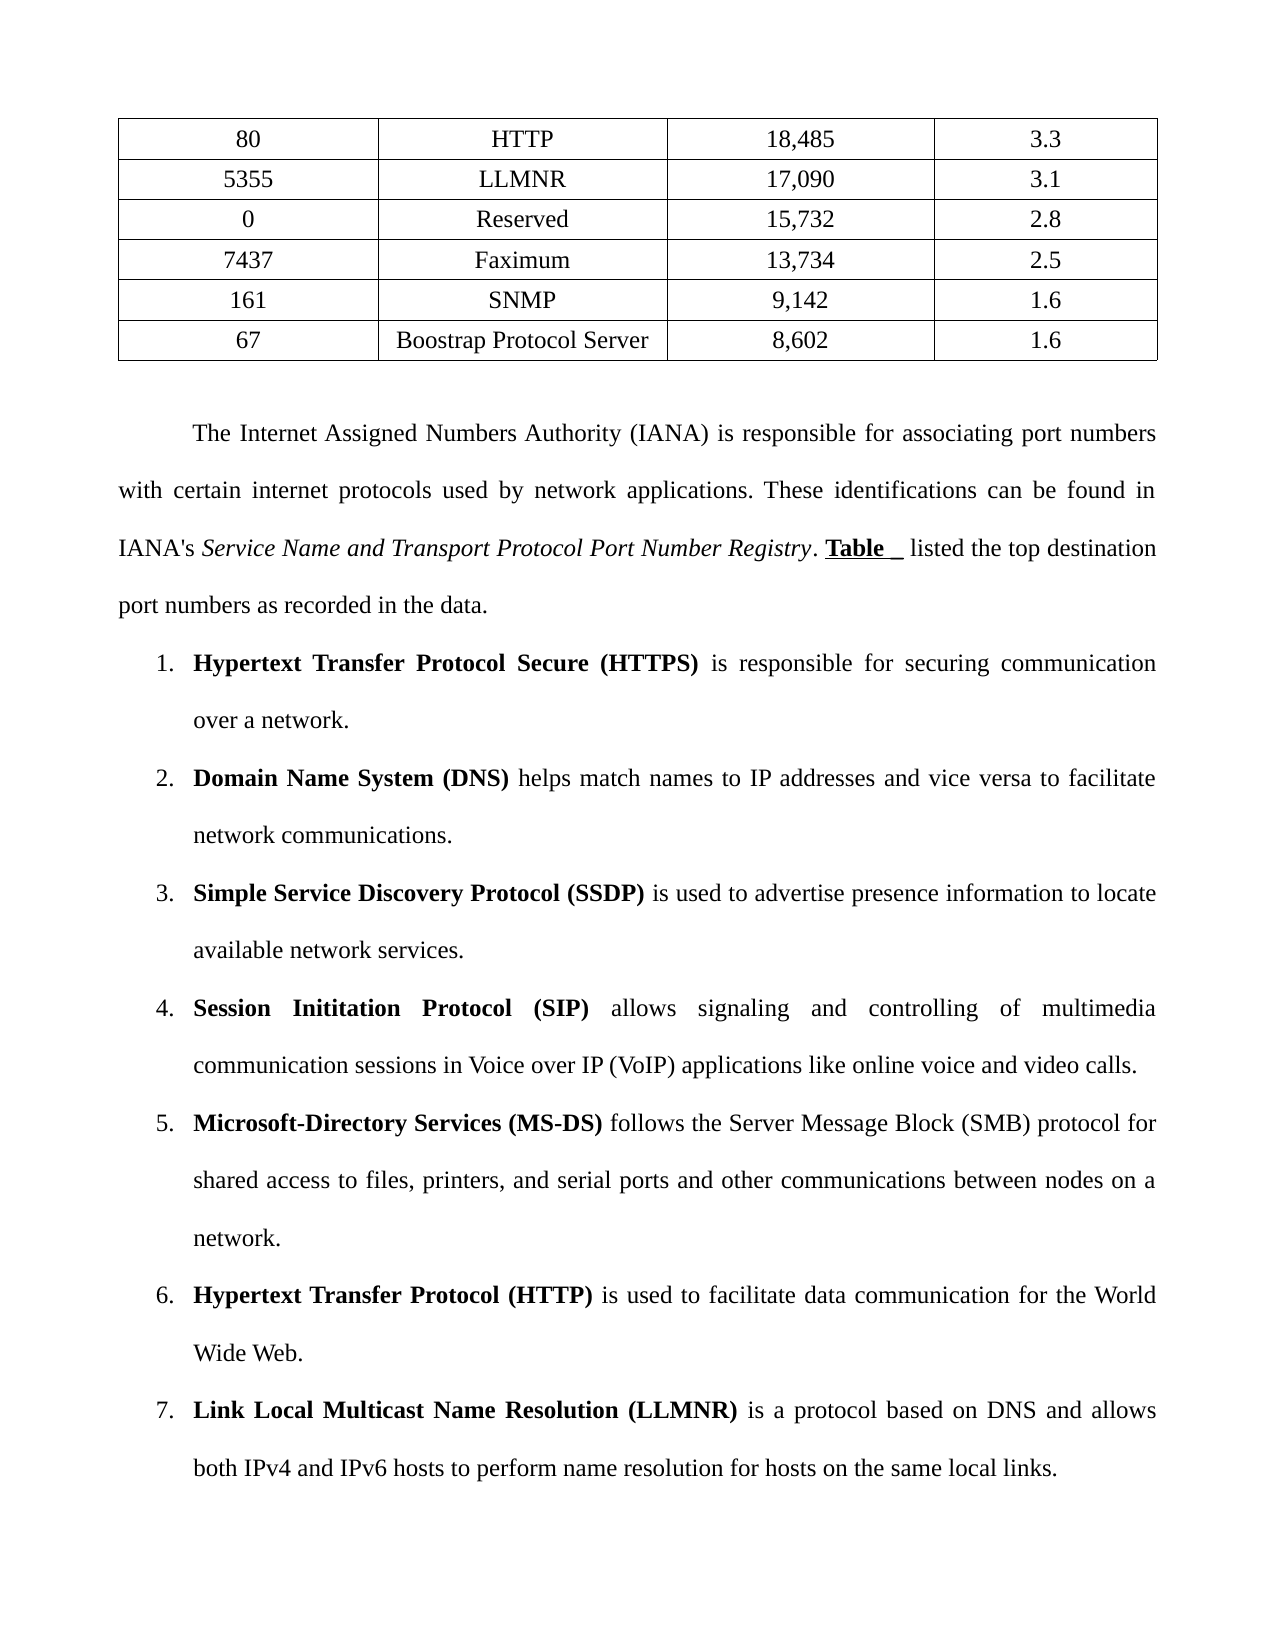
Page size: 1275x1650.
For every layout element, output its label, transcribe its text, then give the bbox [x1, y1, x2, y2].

table_cell 1.6 [935, 321, 1157, 360]
table_cell 1.6 [935, 280, 1157, 320]
table_cell 9,142 [668, 280, 934, 320]
table_cell Boostrap Protocol Server [379, 321, 667, 360]
list Link Local Multicast Name Resolution (LLMNR) is a protocol based on DNS and allows both IPv4 and IPv6 hosts to perform name resolution for hosts on the same local links. [156, 1395, 1157, 1481]
table_cell 161 [119, 280, 378, 320]
list Hypertext Transfer Protocol (HTTP) is used to facilitate data communication for the World Wide Web. [156, 1280, 1157, 1366]
table_cell 13,734 [668, 240, 934, 279]
list Session Inititation Protocol (SIP) allows signaling and controlling of multimedia communication sessions in Voice over IP (VoIP) applications like online voice and video calls. [156, 993, 1157, 1079]
table_cell 8,602 [668, 321, 934, 360]
list Hypertext Transfer Protocol Secure (HTTPS) is responsible for securing communication over a network. [156, 648, 1157, 734]
table_cell Faximum [379, 240, 667, 279]
table_cell 17,090 [668, 160, 934, 199]
table_cell SNMP [379, 280, 667, 320]
table_cell 67 [119, 321, 378, 360]
table_cell 2.5 [935, 240, 1157, 279]
table_cell 18,485 [668, 119, 934, 158]
table_cell 2.8 [935, 200, 1157, 239]
table_cell 80 [119, 119, 378, 158]
list Microsoft-Directory Services (MS-DS) follows the Server Message Block (SMB) protocol for shared access to files, printers, and serial ports and other communications between nodes on a network. [156, 1108, 1157, 1251]
table_cell LLMNR [379, 160, 667, 199]
list Domain Name System (DNS) helps match names to IP addresses and vice versa to facilitate network communications. [156, 763, 1157, 849]
table_cell 0 [119, 200, 378, 239]
list Simple Service Discovery Protocol (SSDP) is used to advertise presence information to locate available network services. [156, 878, 1157, 964]
table_cell 7437 [119, 240, 378, 279]
table_cell Reserved [379, 200, 667, 239]
text The Internet Assigned Numbers Authority (IANA) is responsible for associating port numbers with certain internet protocols used by network applications. These identifications can be found in IANA's Service Name and Transport Protocol Port Number Registry. Table _ listed the top destination port numbers as recorded in the data. [118, 418, 1157, 619]
table_cell 3.3 [935, 119, 1157, 158]
table_cell 5355 [119, 160, 378, 199]
table_cell HTTP [379, 119, 667, 158]
table_cell 3.1 [935, 160, 1157, 199]
table_cell 15,732 [668, 200, 934, 239]
